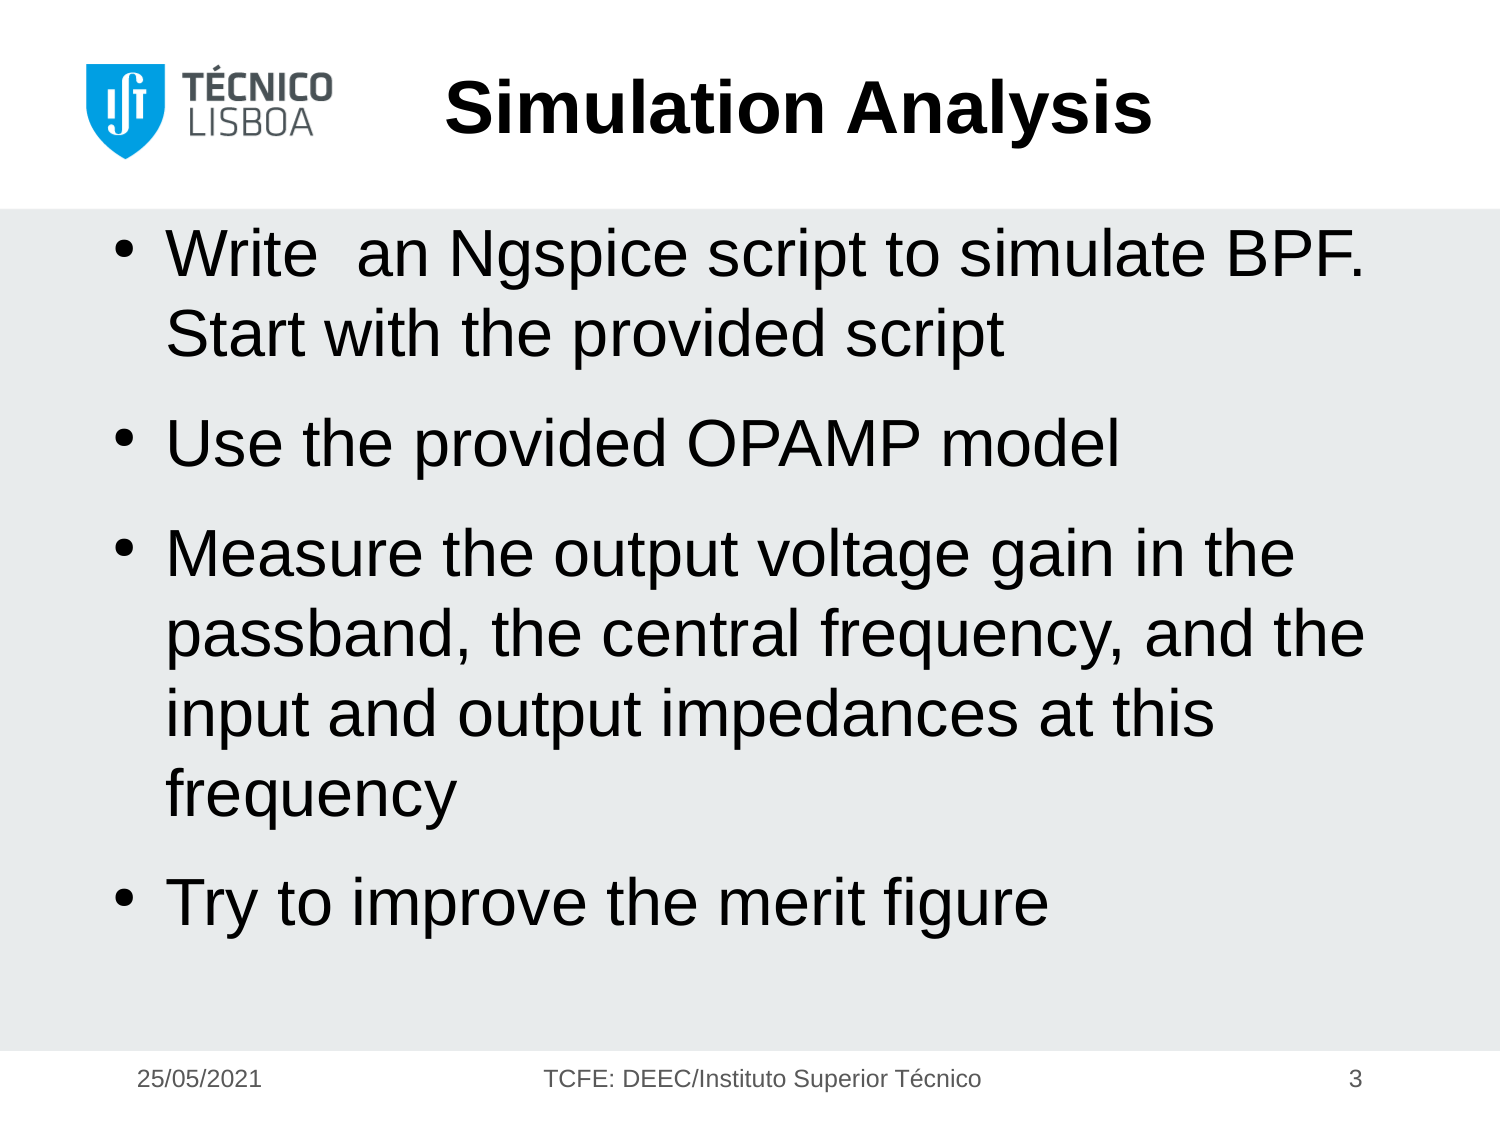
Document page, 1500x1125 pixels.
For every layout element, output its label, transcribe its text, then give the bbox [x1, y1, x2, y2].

title Simulation Analysis [430, 32, 1461, 176]
list Write an Ngspice script to simulate BPF. Start with the provided script Use the provided OPAMP model Measure the output voltage gain in the passband, the central frequency, and the input and output impedances at this frequency Try to improve the merit figure [94, 210, 1455, 1054]
picture [0, 0, 1500, 1125]
